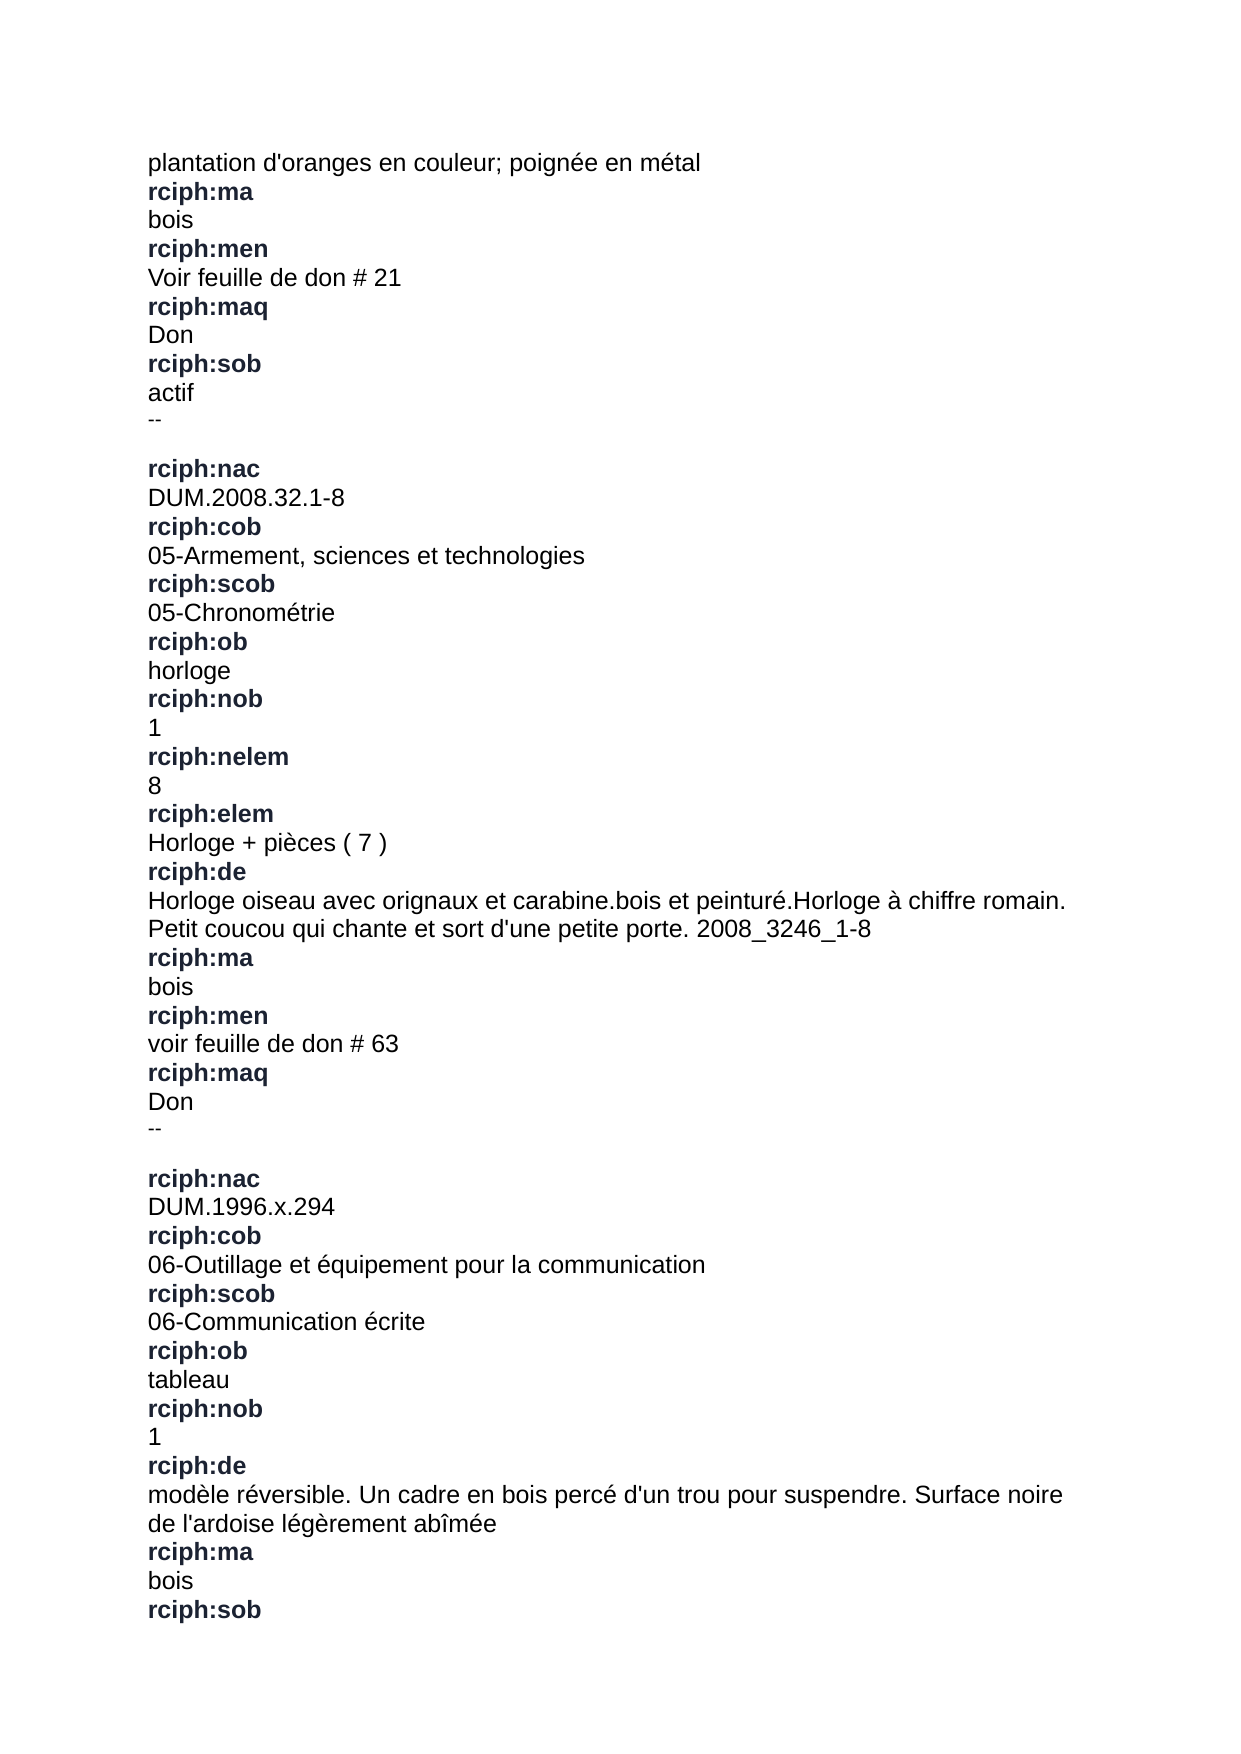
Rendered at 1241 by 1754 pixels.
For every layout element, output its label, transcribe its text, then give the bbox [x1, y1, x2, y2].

text rciph:men [148, 1001, 1092, 1029]
text modèle réversible. Un cadre en bois percé d'un trou pour suspendre. Surface noire de l'ardoise légèrement abîmée [148, 1480, 1092, 1537]
text rciph:scob [148, 569, 1092, 598]
text rciph:nac [148, 1163, 1092, 1192]
text rciph:ob [148, 1336, 1092, 1365]
text rciph:nelem [148, 742, 1092, 771]
text 06-Communication écrite [148, 1307, 1092, 1336]
text Voir feuille de don # 21 [148, 263, 1092, 291]
text rciph:de [148, 857, 1092, 886]
text rciph:men [148, 234, 1092, 263]
text plantation d'oranges en couleur; poignée en métal [148, 148, 1092, 176]
text rciph:elem [148, 799, 1092, 828]
text -- [148, 406, 1092, 430]
text rciph:ma [148, 1537, 1092, 1566]
text -- [148, 1116, 1092, 1139]
text rciph:scob [148, 1278, 1092, 1307]
text DUM.2008.32.1-8 [148, 483, 1092, 512]
text bois [148, 205, 1092, 234]
text rciph:ob [148, 627, 1092, 656]
text rciph:nob [148, 1393, 1092, 1422]
text Don [148, 320, 1092, 349]
text rciph:maq [148, 1058, 1092, 1087]
text rciph:ma [148, 943, 1092, 972]
text rciph:ma [148, 176, 1092, 205]
text Horloge oiseau avec orignaux et carabine.bois et peinturé.Horloge à chiffre romain. Petit coucou qui chante et sort d'une petite porte. 2008_3246_1-8 [148, 886, 1092, 943]
text tableau [148, 1365, 1092, 1393]
text horloge [148, 656, 1092, 684]
text DUM.1996.x.294 [148, 1192, 1092, 1221]
text voir feuille de don # 63 [148, 1029, 1092, 1058]
text rciph:de [148, 1451, 1092, 1480]
text 8 [148, 771, 1092, 799]
text bois [148, 972, 1092, 1001]
text rciph:nac [148, 454, 1092, 483]
text rciph:maq [148, 291, 1092, 320]
text actif [148, 378, 1092, 406]
text bois [148, 1566, 1092, 1595]
text rciph:cob [148, 1221, 1092, 1250]
text Don [148, 1087, 1092, 1116]
text rciph:sob [148, 1595, 1092, 1623]
text rciph:nob [148, 684, 1092, 713]
text 1 [148, 713, 1092, 742]
text 05-Armement, sciences et technologies [148, 541, 1092, 569]
text 06-Outillage et équipement pour la communication [148, 1250, 1092, 1278]
text rciph:cob [148, 512, 1092, 541]
text Horloge + pièces ( 7 ) [148, 828, 1092, 857]
text 05-Chronométrie [148, 598, 1092, 627]
text 1 [148, 1422, 1092, 1451]
text rciph:sob [148, 349, 1092, 378]
